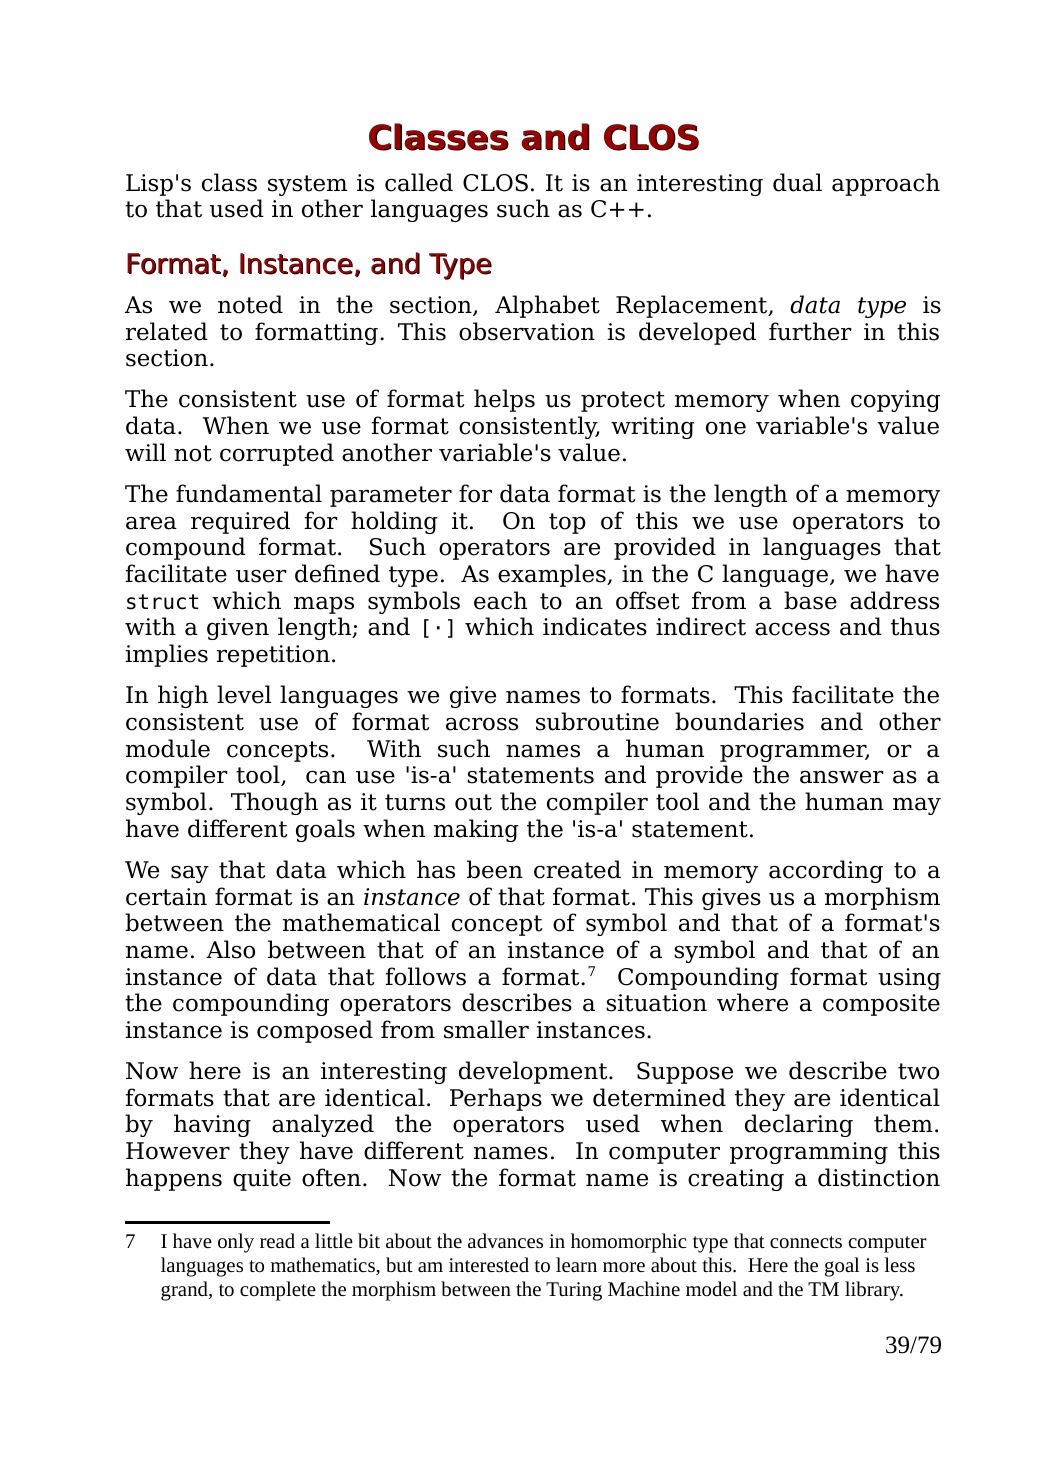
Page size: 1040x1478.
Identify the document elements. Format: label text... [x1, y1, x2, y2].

text The fundamental parameter for data format is the length of a memory area required for holding it. On top of this we use operators to compound format. Such operators are provided in languages that facilitate user defined type. As examples, in the C language, we have struct which maps symbols each to an offset from a base address with a given length; and [·] which indicates indirect access and thus implies repetition. [125, 481, 942, 668]
text The consistent use of format helps us protect memory when copying data. When we use format consistently, writing one variable's value will not corrupted another variable's value. [125, 387, 942, 467]
subtitle Classes and CLOS [125, 118, 942, 157]
text Lisp's class system is called CLOS. It is an interesting dual approach to that used in other languages such as C++. [125, 170, 942, 223]
text In high level languages we give names to formats. This facilitate the consistent use of format across subroutine boundaries and other module concepts. With such names a human programmer, or a compiler tool, can use 'is-a' statements and provide the answer as a symbol. Though as it turns out the compiler tool and the human may have different goals when making the 'is-a' statement. [125, 682, 942, 842]
text Now here is an interesting development. Suppose we describe two formats that are identical. Perhaps we determined they are identical by having analyzed the operators used when declaring them. However they have different names. In computer programming this happens quite often. Now the format name is creating a distinction [125, 1058, 942, 1192]
text I have only read a little bit about the advances in homomorphic type that connects computer languages to mathematics, but am interested to learn more about this. Here the goal is less grand, to complete the morphism between the Turing Machine model and the TM library. [125, 1228, 942, 1301]
text We say that data which has been created in memory according to a certain format is an instance of that format. This gives us a morphism between the mathematical concept of symbol and that of a format's name. Also between that of an instance of a symbol and that of an instance of data that follows a format. Compounding format using the compounding operators describes a situation where a composite instance is composed from smaller instances. [125, 857, 942, 1044]
subtitle Format, Instance, and Type [125, 248, 942, 279]
text As we noted in the section, Alphabet Replacement, data type is related to formatting. This observation is developed further in this section. [125, 292, 942, 372]
